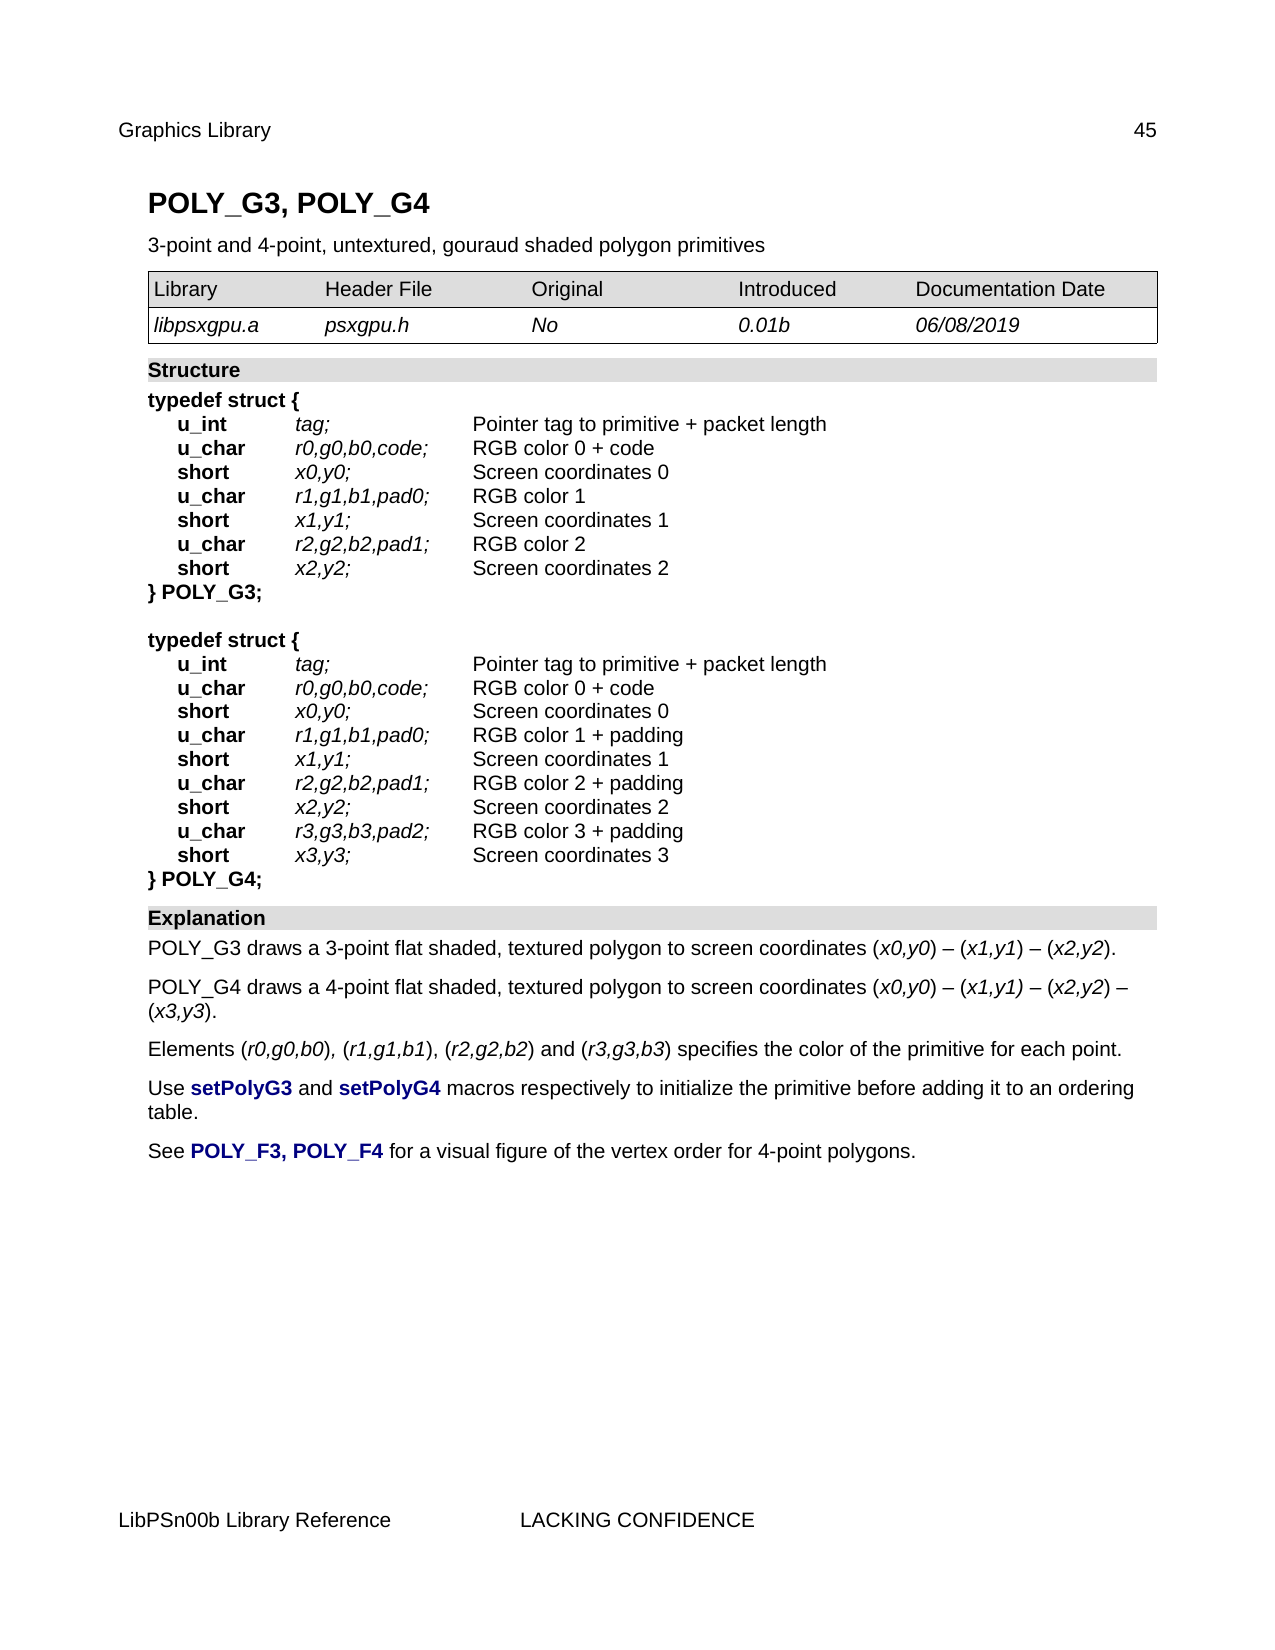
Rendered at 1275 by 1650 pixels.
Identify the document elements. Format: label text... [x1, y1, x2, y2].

text u_char r2,g2,b2,pad1; RGB color 2 [148, 532, 1157, 556]
text u_char r2,g2,b2,pad1; RGB color 2 + padding [148, 771, 1157, 795]
text u_char r0,g0,b0,code; RGB color 0 + code [148, 675, 1157, 699]
text short x0,y0; Screen coordinates 0 [148, 699, 1157, 723]
text typedef struct { [148, 388, 1157, 412]
text short x3,y3; Screen coordinates 3 [148, 843, 1157, 867]
text libpsxgpu.a psxgpu.h No 0.01b 06/08/2019 [149, 308, 1157, 343]
subtitle Structure [148, 358, 1157, 382]
subtitle Explanation [148, 906, 1157, 930]
text Library Header File Original Introduced Documentation Date [149, 272, 1157, 307]
text } POLY_G4; [148, 867, 1157, 891]
text 3-point and 4-point, untextured, gouraud shaded polygon primitives [148, 232, 1157, 256]
text Elements (r0,g0,b0), (r1,g1,b1), (r2,g2,b2) and (r3,g3,b3) specifies the color of the primitive for each point. [148, 1037, 1157, 1061]
text Use setPolyG3 and setPolyG4 macros respectively to initialize the primitive before adding it to an ordering table. [148, 1076, 1157, 1124]
text short x0,y0; Screen coordinates 0 [148, 460, 1157, 484]
text short x1,y1; Screen coordinates 1 [148, 747, 1157, 771]
text POLY_G4 draws a 4-point flat shaded, textured polygon to screen coordinates (x0,y0) – (x1,y1) – (x2,y2) – (x3,y3). [148, 974, 1157, 1022]
text short x2,y2; Screen coordinates 2 [148, 556, 1157, 579]
text } POLY_G3; [148, 579, 1157, 603]
text POLY_G3 draws a 3-point flat shaded, textured polygon to screen coordinates (x0,y0) – (x1,y1) – (x2,y2). [148, 936, 1157, 960]
text typedef struct { [148, 627, 1157, 651]
text u_char r3,g3,b3,pad2; RGB color 3 + padding [148, 819, 1157, 843]
text u_char r0,g0,b0,code; RGB color 0 + code [148, 436, 1157, 460]
text u_char r1,g1,b1,pad0; RGB color 1 + padding [148, 723, 1157, 747]
text u_int tag; Pointer tag to primitive + packet length [148, 412, 1157, 436]
text See POLY_F3, POLY_F4 for a visual figure of the vertex order for 4-point polygons. [148, 1139, 1157, 1163]
text short x1,y1; Screen coordinates 1 [148, 508, 1157, 532]
text u_int tag; Pointer tag to primitive + packet length [148, 651, 1157, 675]
text u_char r1,g1,b1,pad0; RGB color 1 [148, 484, 1157, 508]
subtitle POLY_G3, POLY_G4 [148, 186, 1157, 220]
text short x2,y2; Screen coordinates 2 [148, 795, 1157, 819]
